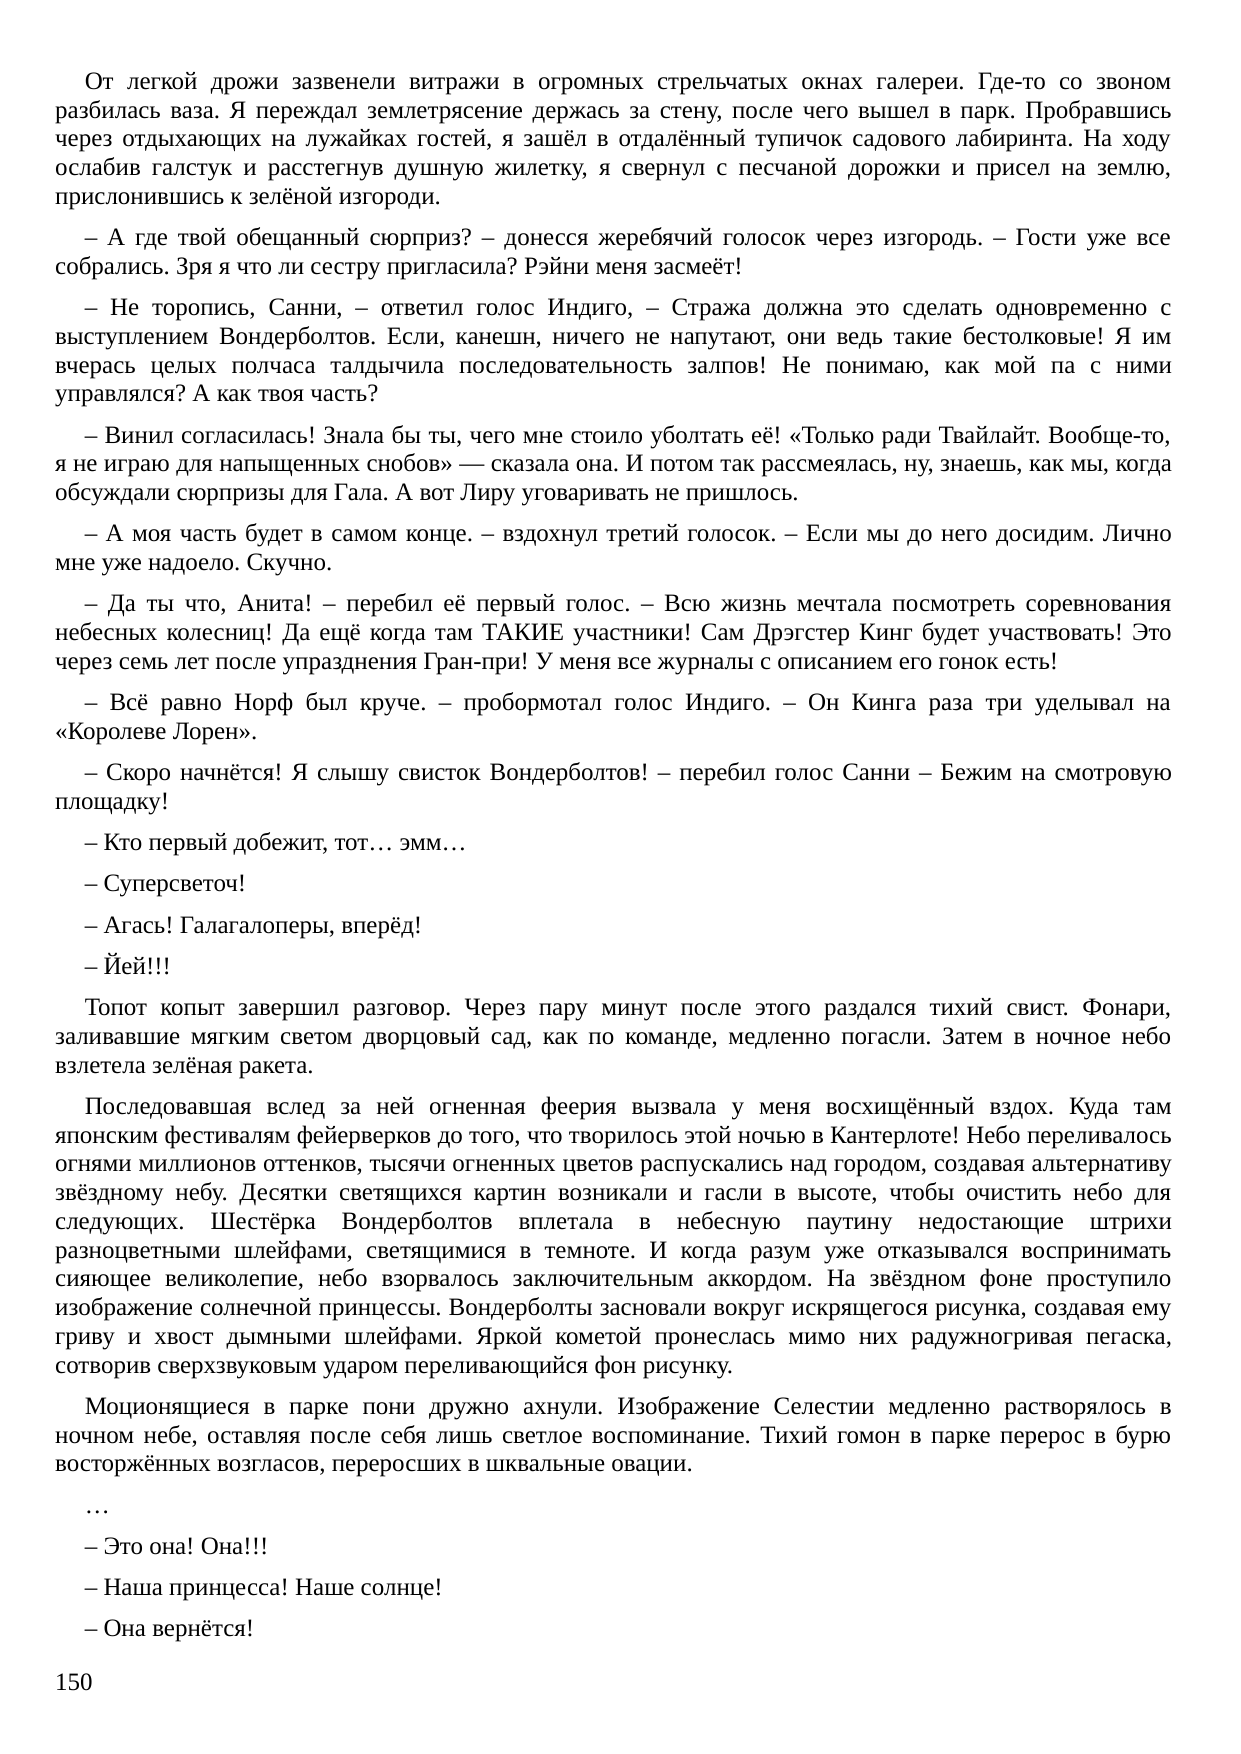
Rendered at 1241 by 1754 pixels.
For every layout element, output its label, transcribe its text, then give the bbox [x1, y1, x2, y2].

text От легкой дрожи зазвенели витражи в огромных стрельчатых окнах галереи. Где-то со звоном разбилась ваза. Я переждал землетрясение держась за стену, после чего вышел в парк. Пробравшись через отдыхающих на лужайках гостей, я зашёл в отдалённый тупичок садового лабиринта. На ходу ослабив галстук и расстегнув душную жилетку, я свернул с песчаной дорожки и присел на землю, прислонившись к зелёной изгороди. [55, 66, 1173, 210]
text – Не торопись, Санни, – ответил голос Индиго, – Стража должна это сделать одновременно с выступлением Вондерболтов. Если, канешн, ничего не напутают, они ведь такие бестолковые! Я им вчерась целых полчаса талдычила последовательность залпов! Не понимаю, как мой па с ними управлялся? А как твоя часть? [55, 292, 1173, 407]
text – А где твой обещанный сюрприз? – донесся жеребячий голосок через изгородь. – Гости уже все собрались. Зря я что ли сестру пригласила? Рэйни меня засмеёт! [55, 222, 1173, 280]
text – Кто первый добежит, тот… эмм… [55, 827, 1173, 856]
text – Агась! Галагалоперы, вперёд! [55, 910, 1173, 938]
text – Она вернётся! [55, 1613, 1173, 1642]
text – Скоро начнётся! Я слышу свисток Вондерболтов! – перебил голос Санни – Бежим на смотровую площадку! [55, 757, 1173, 815]
text – Винил согласилась! Знала бы ты, чего мне стоило уболтать её! «Только ради Твайлайт. Вообще-то, я не играю для напыщенных снобов» — сказала она. И потом так рассмеялась, ну, знаешь, как мы, когда обсуждали сюрпризы для Гала. А вот Лиру уговаривать не пришлось. [55, 420, 1173, 506]
text Моционящиеся в парке пони дружно ахнули. Изображение Селестии медленно растворялось в ночном небе, оставляя после себя лишь светлое воспоминание. Тихий гомон в парке перерос в бурю восторжённых возгласов, переросших в шквальные овации. [55, 1391, 1173, 1477]
text – Наша принцесса! Наше солнце! [55, 1572, 1173, 1601]
text – Да ты что, Анита! – перебил её первый голос. – Всю жизнь мечтала посмотреть соревнования небесных колесниц! Да ещё когда там ТАКИЕ участники! Сам Дрэгстер Кинг будет участвовать! Это через семь лет после упразднения Гран-при! У меня все журналы с описанием его гонок есть! [55, 588, 1173, 675]
text – А моя часть будет в самом конце. – вздохнул третий голосок. – Если мы до него досидим. Лично мне уже надоело. Скучно. [55, 518, 1173, 576]
text – Всё равно Норф был круче. – пробормотал голос Индиго. – Он Кинга раза три уделывал на «Королеве Лорен». [55, 687, 1173, 745]
text Последовавшая вслед за ней огненная феерия вызвала у меня восхищённый вздох. Куда там японским фестивалям фейерверков до того, что творилось этой ночью в Кантерлоте! Небо переливалось огнями миллионов оттенков, тысячи огненных цветов распускались над городом, создавая альтернативу звёздному небу. Десятки светящихся картин возникали и гасли в высоте, чтобы очистить небо для следующих. Шестёрка Вондерболтов вплетала в небесную паутину недостающие штрихи разноцветными шлейфами, светящимися в темноте. И когда разум уже отказывался воспринимать сияющее великолепие, небо взорвалось заключительным аккордом. На звёздном фоне проступило изображение солнечной принцессы. Вондерболты засновали вокруг искрящегося рисунка, создавая ему гриву и хвост дымными шлейфами. Яркой кометой пронеслась мимо них радужногривая пегаска, сотворив сверхзвуковым ударом переливающийся фон рисунку. [55, 1091, 1173, 1378]
text – Йей!!! [55, 951, 1173, 980]
text Топот копыт завершил разговор. Через пару минут после этого раздался тихий свист. Фонари, заливавшие мягким светом дворцовый сад, как по команде, медленно погасли. Затем в ночное небо взлетела зелёная ракета. [55, 992, 1173, 1078]
text … [55, 1490, 1173, 1518]
text – Это она! Она!!! [55, 1531, 1173, 1560]
text – Суперсветоч! [55, 868, 1173, 897]
